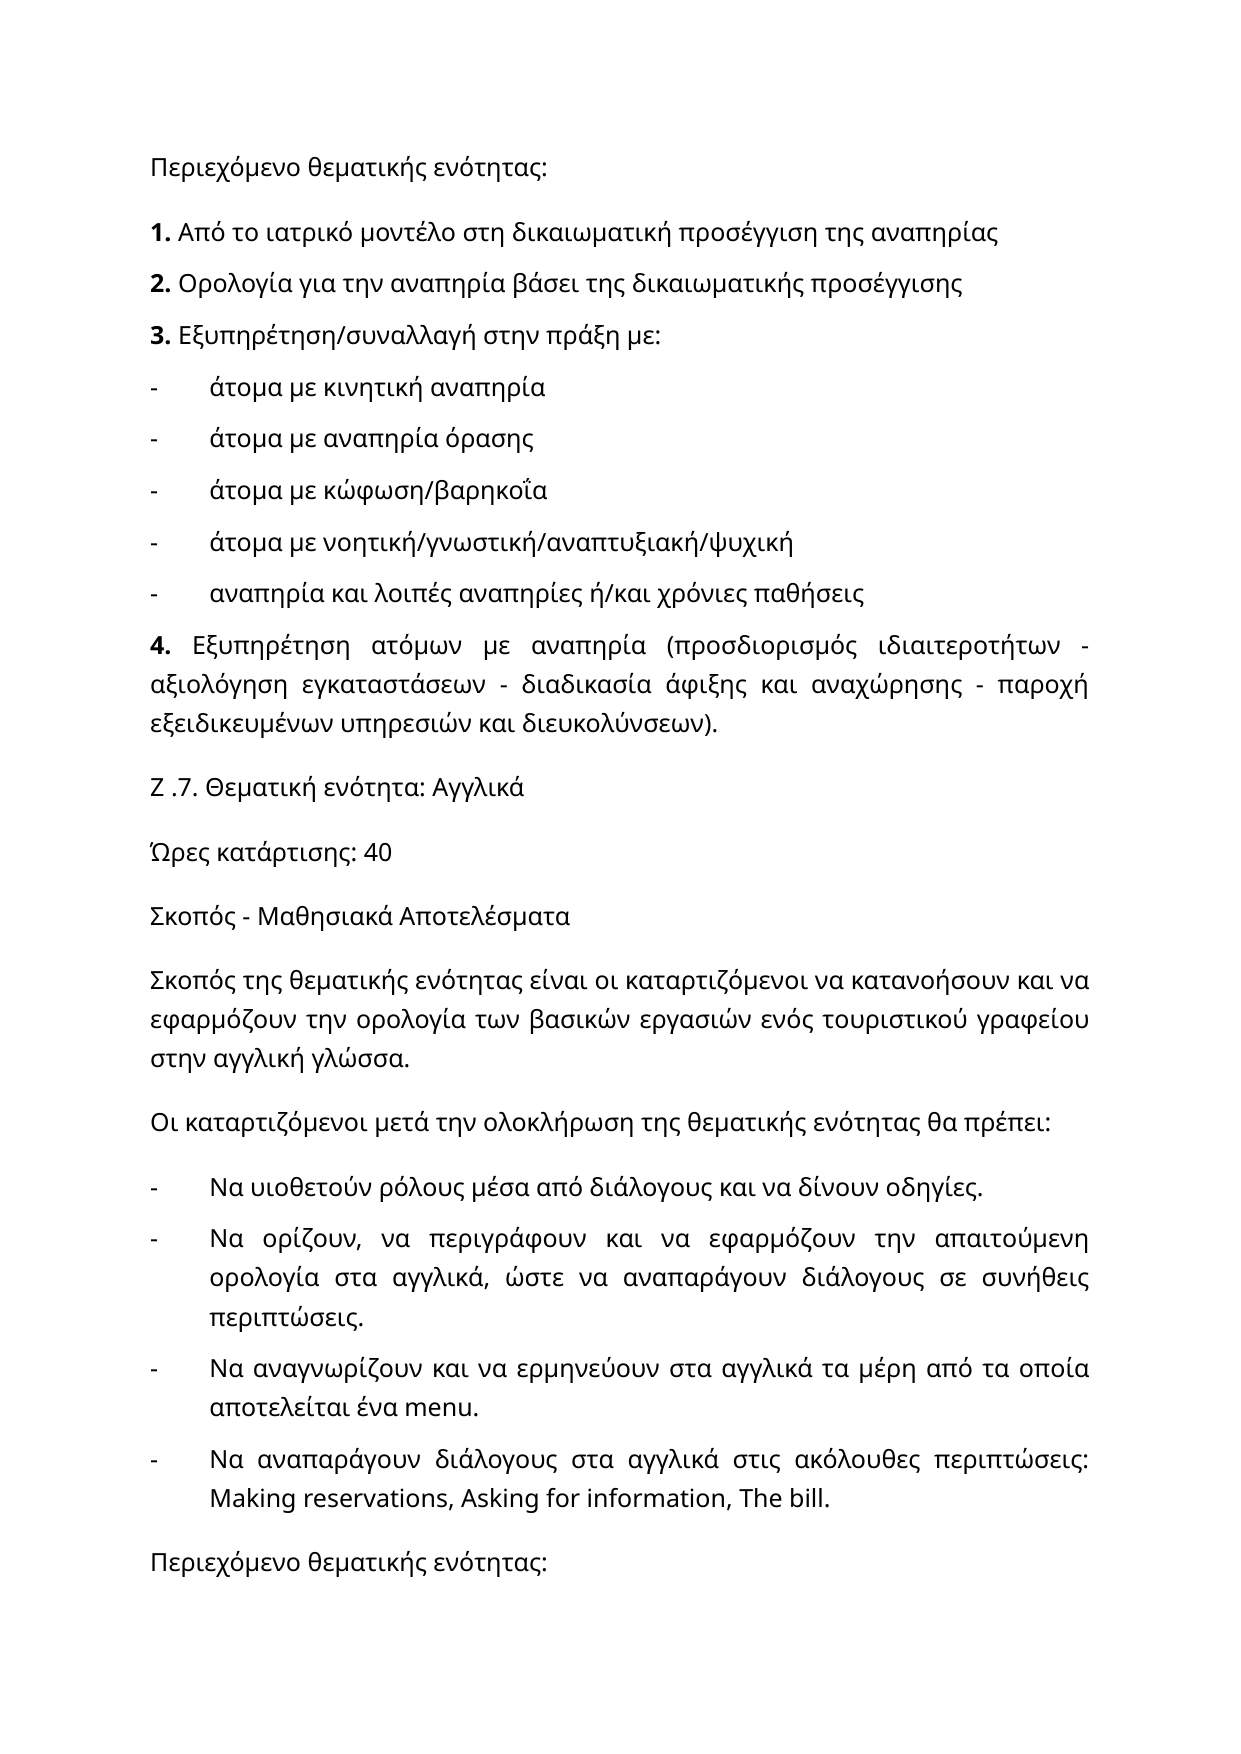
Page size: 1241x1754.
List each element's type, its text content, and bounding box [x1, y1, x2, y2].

list - Να υιοθετούν ρόλους μέσα από διάλογους και να δίνουν οδηγίες. [150, 1169, 1090, 1203]
list - Να αναπαράγουν διάλογους στα αγγλικά στις ακόλουθες περιπτώσεις: Making reservations, Asking for information, The bill. [150, 1442, 1090, 1515]
text Z .7. Θεματική ενότητα: Αγγλικά [150, 770, 1090, 804]
list - Να ορίζουν, να περιγράφουν και να εφαρμόζουν την απαιτούμενη ορολογία στα αγγλικά, ώστε να αναπαράγουν διάλογους σε συνήθεις περιπτώσεις. [150, 1221, 1090, 1333]
text 4. Εξυπηρέτηση ατόμων με αναπηρία (προσδιορισμός ιδιαιτεροτήτων - αξιολόγηση εγκαταστάσεων - διαδικασία άφιξης και αναχώρησης - παροχή εξειδικευμένων υπηρεσιών και διευκολύνσεων). [150, 627, 1090, 740]
text Σκοπός της θεματικής ενότητας είναι οι καταρτιζόμενοι να κατανοήσουν και να εφαρμόζουν την ορολογία των βασικών εργασιών ενός τουριστικού γραφείου στην αγγλική γλώσσα. [150, 962, 1090, 1075]
text Περιεχόμενο θεματικής ενότητας: [150, 150, 1090, 184]
list - αναπηρία και λοιπές αναπηρίες ή/και χρόνιες παθήσεις [150, 576, 1090, 610]
list - Να αναγνωρίζουν και να ερμηνεύουν στα αγγλικά τα μέρη από τα οποία αποτελείται ένα menu. [150, 1351, 1090, 1424]
text Περιεχόμενο θεματικής ενότητας: [150, 1545, 1090, 1579]
text Ώρες κατάρτισης: 40 [150, 834, 1090, 868]
list - άτομα με κινητική αναπηρία [150, 369, 1090, 403]
text Σκοπός - Μαθησιακά Αποτελέσματα [150, 898, 1090, 932]
text 1. Από το ιατρικό μοντέλο στη δικαιωματική προσέγγιση της αναπηρίας [150, 214, 1090, 248]
text 2. Ορολογία για την αναπηρία βάσει της δικαιωματικής προσέγγισης [150, 266, 1090, 300]
text Οι καταρτιζόμενοι μετά την ολοκλήρωση της θεματικής ενότητας θα πρέπει: [150, 1105, 1090, 1139]
list - άτομα με αναπηρία όρασης [150, 421, 1090, 455]
list - άτομα με κώφωση/βαρηκοΐα [150, 472, 1090, 507]
list - άτομα με νοητική/γνωστική/αναπτυξιακή/ψυχική [150, 524, 1090, 558]
text 3. Εξυπηρέτηση/συναλλαγή στην πράξη με: [150, 317, 1090, 352]
